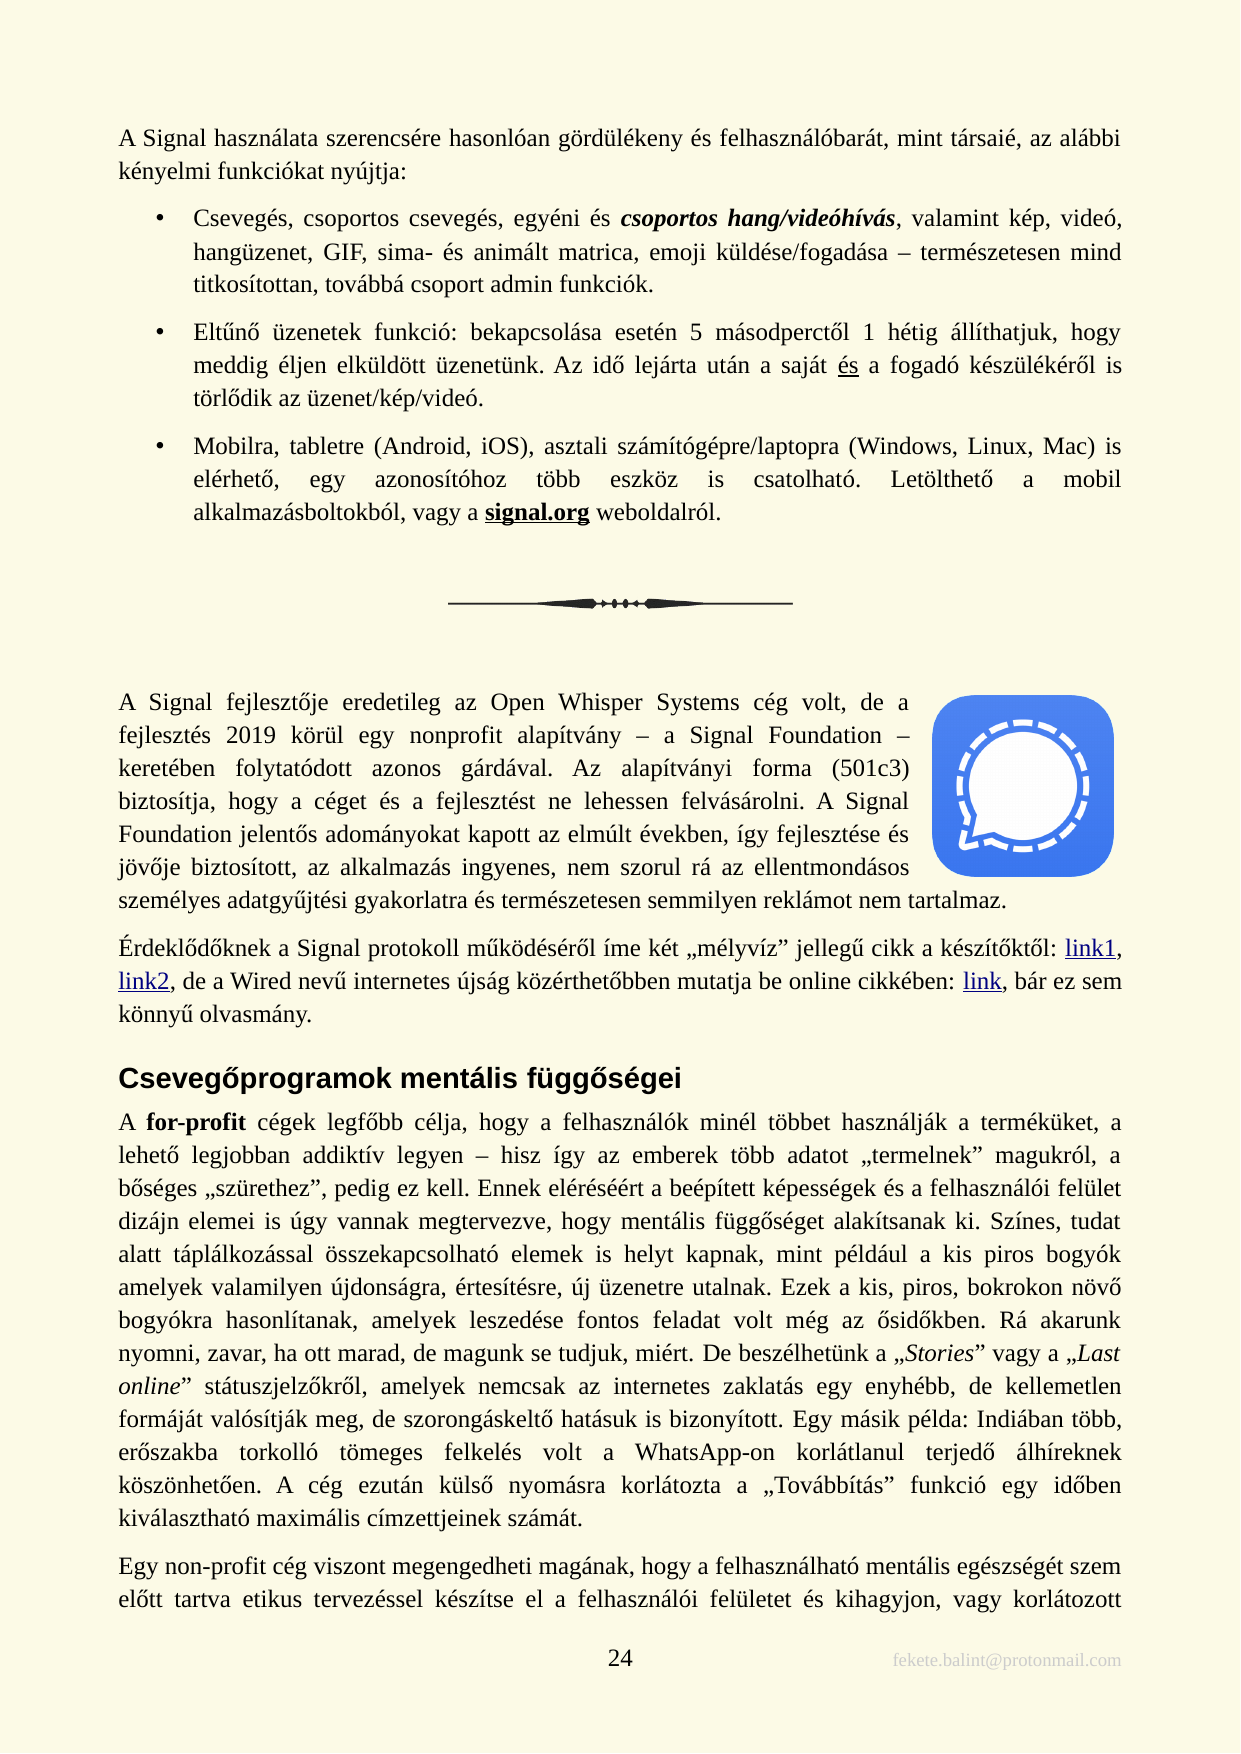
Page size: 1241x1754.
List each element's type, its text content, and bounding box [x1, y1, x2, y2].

list Csevegés, csoportos csevegés, egyéni és csoportos hang/videóhívás, valamint kép, videó, hangüzenet, GIF, sima- és animált matrica, emoji küldése/fogadása – természetesen mind titkosítottan, továbbá csoport admin funkciók. [156, 203, 1122, 298]
subtitle Csevegőprogramok mentális függőségei [118, 1061, 1122, 1095]
list Mobilra, tabletre (Android, iOS), asztali számítógépre/laptopra (Windows, Linux, Mac) is elérhető, egy azonosítóhoz több eszköz is csatolható. Letölthető a mobil alkalmazásboltokból, vagy a signal.org weboldalról. [156, 431, 1122, 526]
text A Signal fejlesztője eredetileg az Open Whisper Systems cég volt, de a fejlesztés 2019 körül egy nonprofit alapítvány – a Signal Foundation – keretében folytatódott azonos gárdával. Az alapítványi forma (501c3) biztosítja, hogy a céget és a fejlesztést ne lehessen felvásárolni. A Signal Foundation jelentős adományokat kapott az elmúlt években, így fejlesztése és jövője biztosított, az alkalmazás ingyenes, nem szorul rá az ellentmondásos személyes adatgyűjtési gyakorlatra és természetesen semmilyen reklámot nem tartalmaz. [118, 687, 1122, 914]
list Eltűnő üzenetek funkció: bekapcsolása esetén 5 másodperctől 1 hétig állíthatjuk, hogy meddig éljen elküldött üzenetünk. Az idő lejárta után a saját és a fogadó készülékéről is törlődik az üzenet/kép/videó. [156, 317, 1122, 412]
text Érdeklődőknek a Signal protokoll működéséről íme két „mélyvíz” jellegű cikk a készítőktől: link1, link2, de a Wired nevű internetes újság közérthetőbben mutatja be online cikkében: link, bár ez sem könnyű olvasmány. [118, 933, 1122, 1028]
text A Signal használata szerencsére hasonlóan gördülékeny és felhasználóbarát, mint társaié, az alábbi kényelmi funkciókat nyújtja: [118, 123, 1122, 185]
text Egy non-profit cég viszont megengedheti magának, hogy a felhasználható mentális egészségét szem előtt tartva etikus tervezéssel készítse el a felhasználói felületet és kihagyjon, vagy korlátozott [118, 1551, 1122, 1613]
text A for-profit cégek legfőbb célja, hogy a felhasználók minél többet használják a terméküket, a lehető legjobban addiktív legyen – hisz így az emberek több adatot „termelnek” magukról, a bőséges „szürethez”, pedig ez kell. Ennek eléréséért a beépített képességek és a felhasználói felület dizájn elemei is úgy vannak megtervezve, hogy mentális függőséget alakítsanak ki. Színes, tudat alatt táplálkozással összekapcsolható elemek is helyt kapnak, mint például a kis piros bogyók amelyek valamilyen újdonságra, értesítésre, új üzenetre utalnak. Ezek a kis, piros, bokrokon növő bogyókra hasonlítanak, amelyek leszedése fontos feladat volt még az ősidőkben. Rá akarunk nyomni, zavar, ha ott marad, de magunk se tudjuk, miért. De beszélhetünk a „Stories” vagy a „Last online” státuszjelzőkről, amelyek nemcsak az internetes zaklatás egy enyhébb, de kellemetlen formáját valósítják meg, de szorongáskeltő hatásuk is bizonyított. Egy másik példa: Indiában több, erőszakba torkolló tömeges felkelés volt a WhatsApp-on korlátlanul terjedő álhíreknek köszönhetően. A cég ezután külső nyomásra korlátozta a „Továbbítás” funkció egy időben kiválasztható maximális címzettjeinek számát. [118, 1107, 1122, 1532]
picture [446, 595, 795, 611]
picture [928, 691, 1117, 880]
